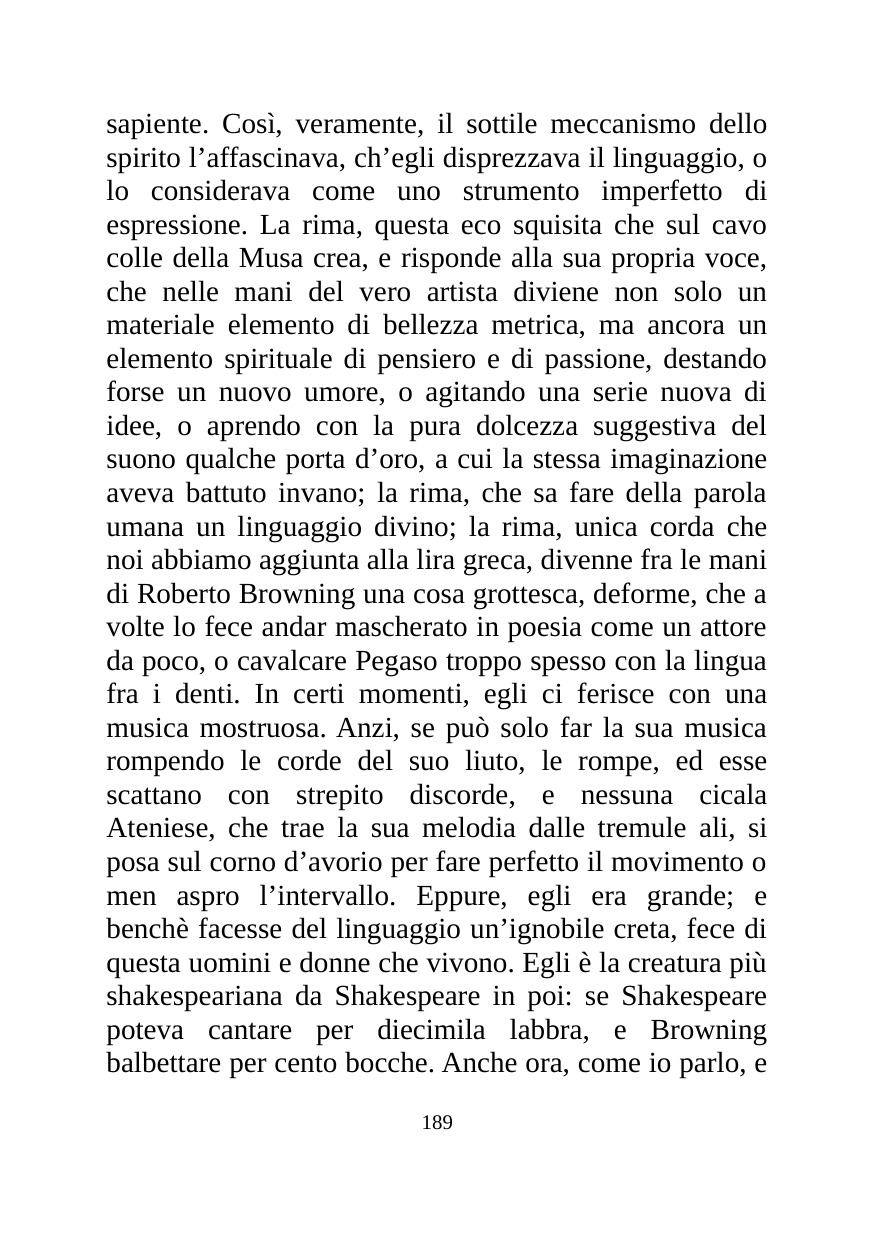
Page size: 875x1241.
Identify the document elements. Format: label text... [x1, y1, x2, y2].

text sapiente. Così, veramente, il sottile meccanismo dello spirito l’affascinava, ch’egli disprezzava il linguaggio, o lo considerava come uno strumento imperfetto di espressione. La rima, questa eco squisita che sul cavo colle della Musa crea, e risponde alla sua propria voce, che nelle mani del vero artista diviene non solo un materiale elemento di bellezza metrica, ma ancora un elemento spirituale di pensiero e di passione, destando forse un nuovo umore, o agitando una serie nuova di idee, o aprendo con la pura dolcezza suggestiva del suono qualche porta d’oro, a cui la stessa imaginazione aveva battuto invano; la rima, che sa fare della parola umana un linguaggio divino; la rima, unica corda che noi abbiamo aggiunta alla lira greca, divenne fra le mani di Roberto Browning una cosa grottesca, deforme, che a volte lo fece andar mascherato in poesia come un attore da poco, o cavalcare Pegaso troppo spesso con la lingua fra i denti. In certi momenti, egli ci ferisce con una musica mostruosa. Anzi, se può solo far la sua musica rompendo le corde del suo liuto, le rompe, ed esse scattano con strepito discorde, e nessuna cicala Ateniese, che trae la sua melodia dalle tremule ali, si posa sul corno d’avorio per fare perfetto il movimento o men aspro l’intervallo. Eppure, egli era grande; e benchè facesse del linguaggio un’ignobile creta, fece di questa uomini e donne che vivono. Egli è la creatura più shakespeariana da Shakespeare in poi: se Shakespeare poteva cantare per diecimila labbra, e Browning balbettare per cento bocche. Anche ora, come io parlo, e [106, 106, 768, 1079]
